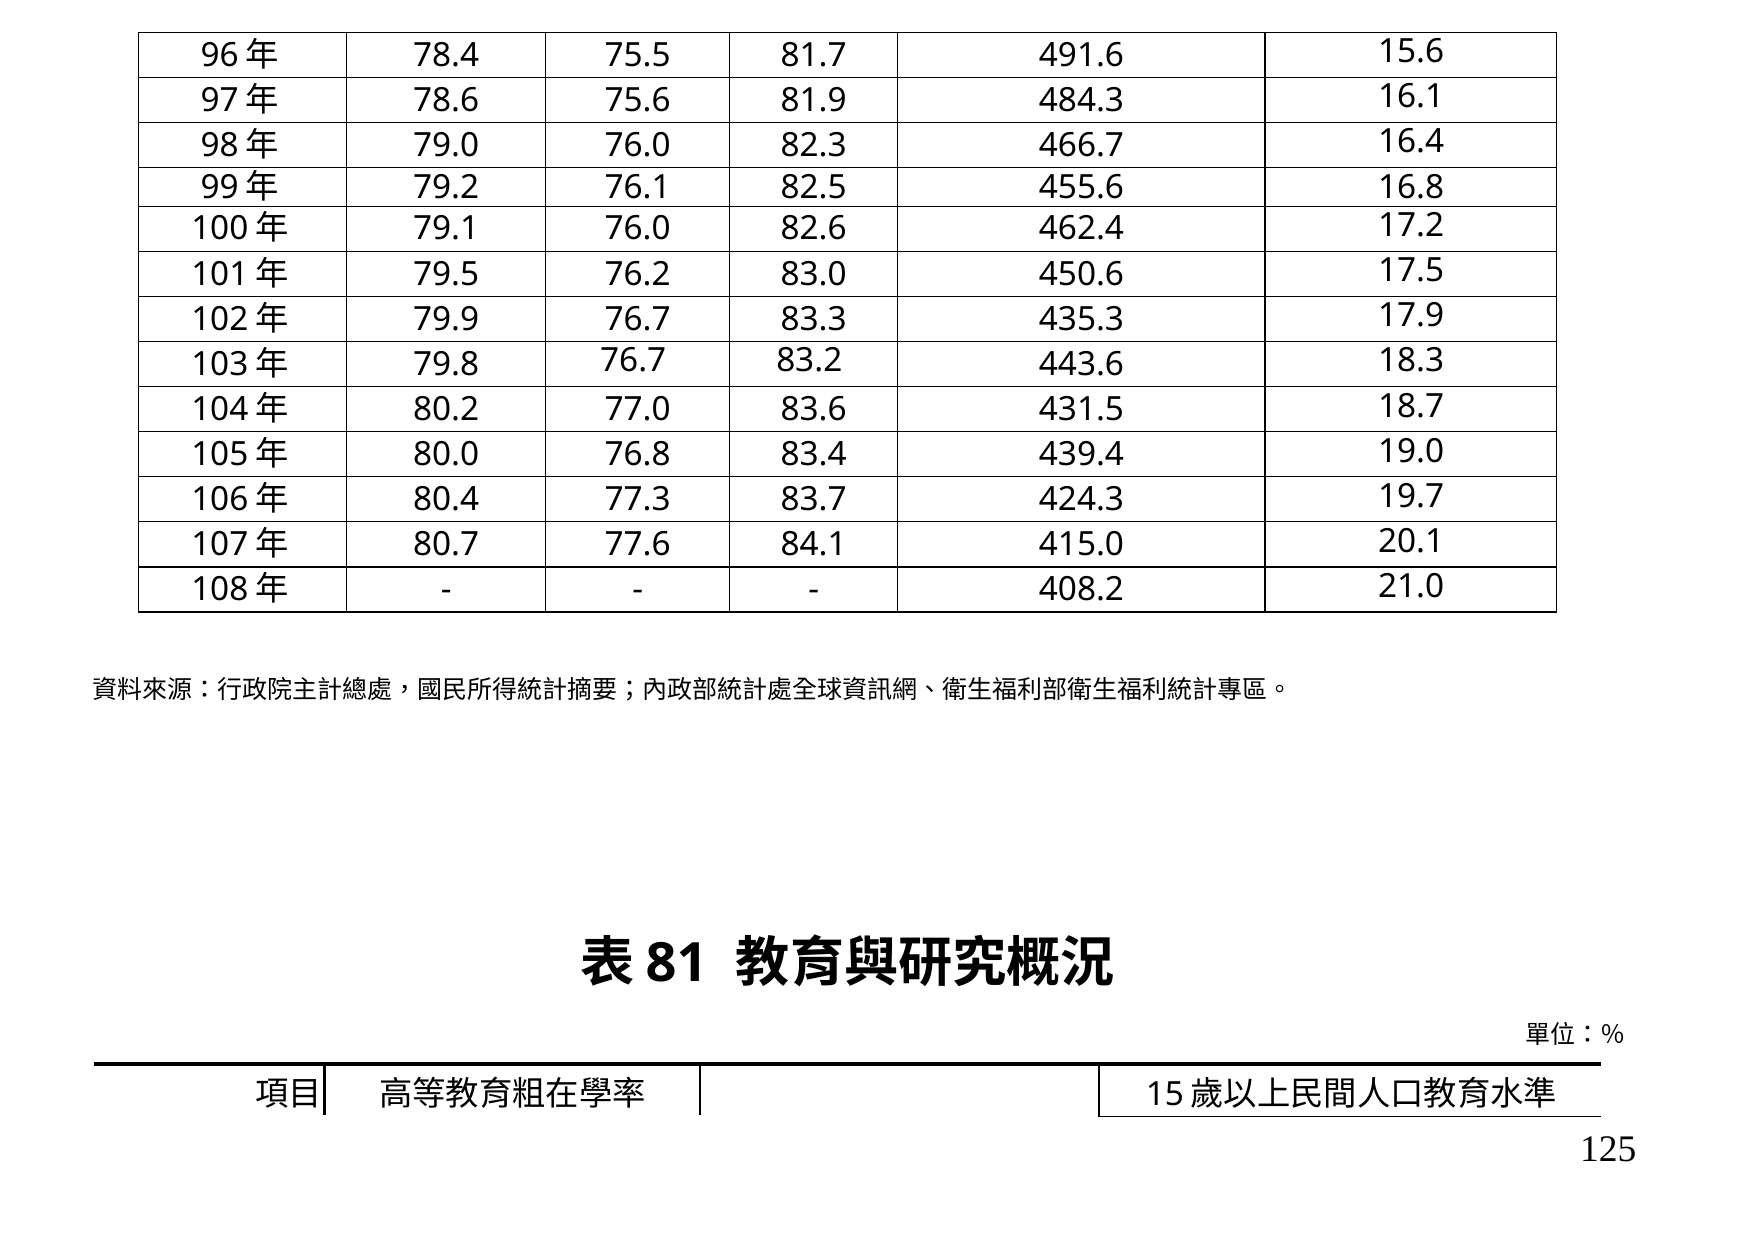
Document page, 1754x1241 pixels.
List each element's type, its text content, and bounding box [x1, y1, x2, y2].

table_cell 443.6 [898, 342, 1264, 386]
table_cell 103年 [139, 342, 346, 386]
table_cell 108年 [139, 568, 346, 611]
table_cell 77.0 [546, 387, 729, 431]
table_cell 98年 [139, 123, 346, 167]
table_cell 19.7 [1266, 477, 1556, 521]
table_cell 79.0 [347, 123, 545, 167]
table_cell 100年 [139, 207, 346, 251]
table_cell 81.7 [730, 33, 897, 77]
table_cell 17.9 [1266, 297, 1556, 341]
table_cell 16.1 [1266, 78, 1556, 122]
table_cell 106年 [139, 477, 346, 521]
table_cell 455.6 [898, 168, 1264, 206]
table_cell 76.7 [546, 297, 729, 341]
table_cell 104年 [139, 387, 346, 431]
table_cell - [730, 568, 897, 611]
table_cell 97年 [139, 78, 346, 122]
table_cell 76.0 [546, 123, 729, 167]
table_cell 83.3 [730, 297, 897, 341]
table_cell 424.3 [898, 477, 1264, 521]
table_cell 75.6 [546, 78, 729, 122]
table_cell 18.7 [1266, 387, 1556, 431]
table_cell 17.2 [1266, 207, 1556, 251]
table_cell 76.1 [546, 168, 729, 206]
text 資料來源：行政院主計總處，國民所得統計摘要；內政部統計處全球資訊網、衛生福利部衛生福利統計專區。 [59, 669, 1636, 706]
table_cell 17.5 [1266, 252, 1556, 296]
table_cell 99年 [139, 168, 346, 206]
table_cell - [347, 568, 545, 611]
table_cell - [546, 568, 729, 611]
table_cell 462.4 [898, 207, 1264, 251]
subtitle 表81 教育與研究概況 [59, 902, 1636, 1014]
table_cell 82.3 [730, 123, 897, 167]
table_cell 105年 [139, 432, 346, 476]
table_cell 83.6 [730, 387, 897, 431]
table_cell 76.0 [546, 207, 729, 251]
table_cell 83.7 [730, 477, 897, 521]
table_cell 79.9 [347, 297, 545, 341]
table_cell 18.3 [1266, 342, 1556, 386]
table_cell 80.2 [347, 387, 545, 431]
table_cell 450.6 [898, 252, 1264, 296]
table_cell 102年 [139, 297, 346, 341]
table_cell 107年 [139, 522, 346, 566]
text 單位：％ [59, 1014, 1624, 1050]
table_cell 20.1 [1266, 522, 1556, 566]
table_cell 76.8 [546, 432, 729, 476]
table_cell 82.5 [730, 168, 897, 206]
table_cell 491.6 [898, 33, 1264, 77]
table_header 高等教育粗在學率 [325, 1066, 700, 1116]
table_cell 76.7 [546, 342, 729, 386]
table_cell 21.0 [1266, 568, 1556, 611]
table_cell 80.7 [347, 522, 545, 566]
table_cell 79.5 [347, 252, 545, 296]
table_cell 83.2 [730, 342, 897, 386]
table_cell 76.2 [546, 252, 729, 296]
table_cell 82.6 [730, 207, 897, 251]
table_header 15歲以上民間人口教育水準 [1100, 1066, 1601, 1116]
table_cell 80.4 [347, 477, 545, 521]
table_cell 77.6 [546, 522, 729, 566]
table_cell 466.7 [898, 123, 1264, 167]
table_cell 101年 [139, 252, 346, 296]
table_cell 78.4 [347, 33, 545, 77]
table_cell 83.4 [730, 432, 897, 476]
table_cell 439.4 [898, 432, 1264, 476]
table_cell 96年 [139, 33, 346, 77]
table_cell 16.4 [1266, 123, 1556, 167]
table_cell 15.6 [1266, 33, 1556, 77]
table_cell 75.5 [546, 33, 729, 77]
table_cell 435.3 [898, 297, 1264, 341]
table_cell 484.3 [898, 78, 1264, 122]
table_cell 16.8 [1266, 168, 1556, 206]
table_header [700, 1066, 1098, 1116]
table_cell 79.8 [347, 342, 545, 386]
table_cell 79.2 [347, 168, 545, 206]
table_cell 78.6 [347, 78, 545, 122]
table_cell 84.1 [730, 522, 897, 566]
table_cell 431.5 [898, 387, 1264, 431]
table_header 項目 [94, 1066, 324, 1116]
table_cell 19.0 [1266, 432, 1556, 476]
table_cell 77.3 [546, 477, 729, 521]
table_cell 80.0 [347, 432, 545, 476]
table_cell 79.1 [347, 207, 545, 251]
table_cell 83.0 [730, 252, 897, 296]
table_cell 81.9 [730, 78, 897, 122]
table_cell 415.0 [898, 522, 1264, 566]
table_cell 408.2 [898, 568, 1264, 611]
